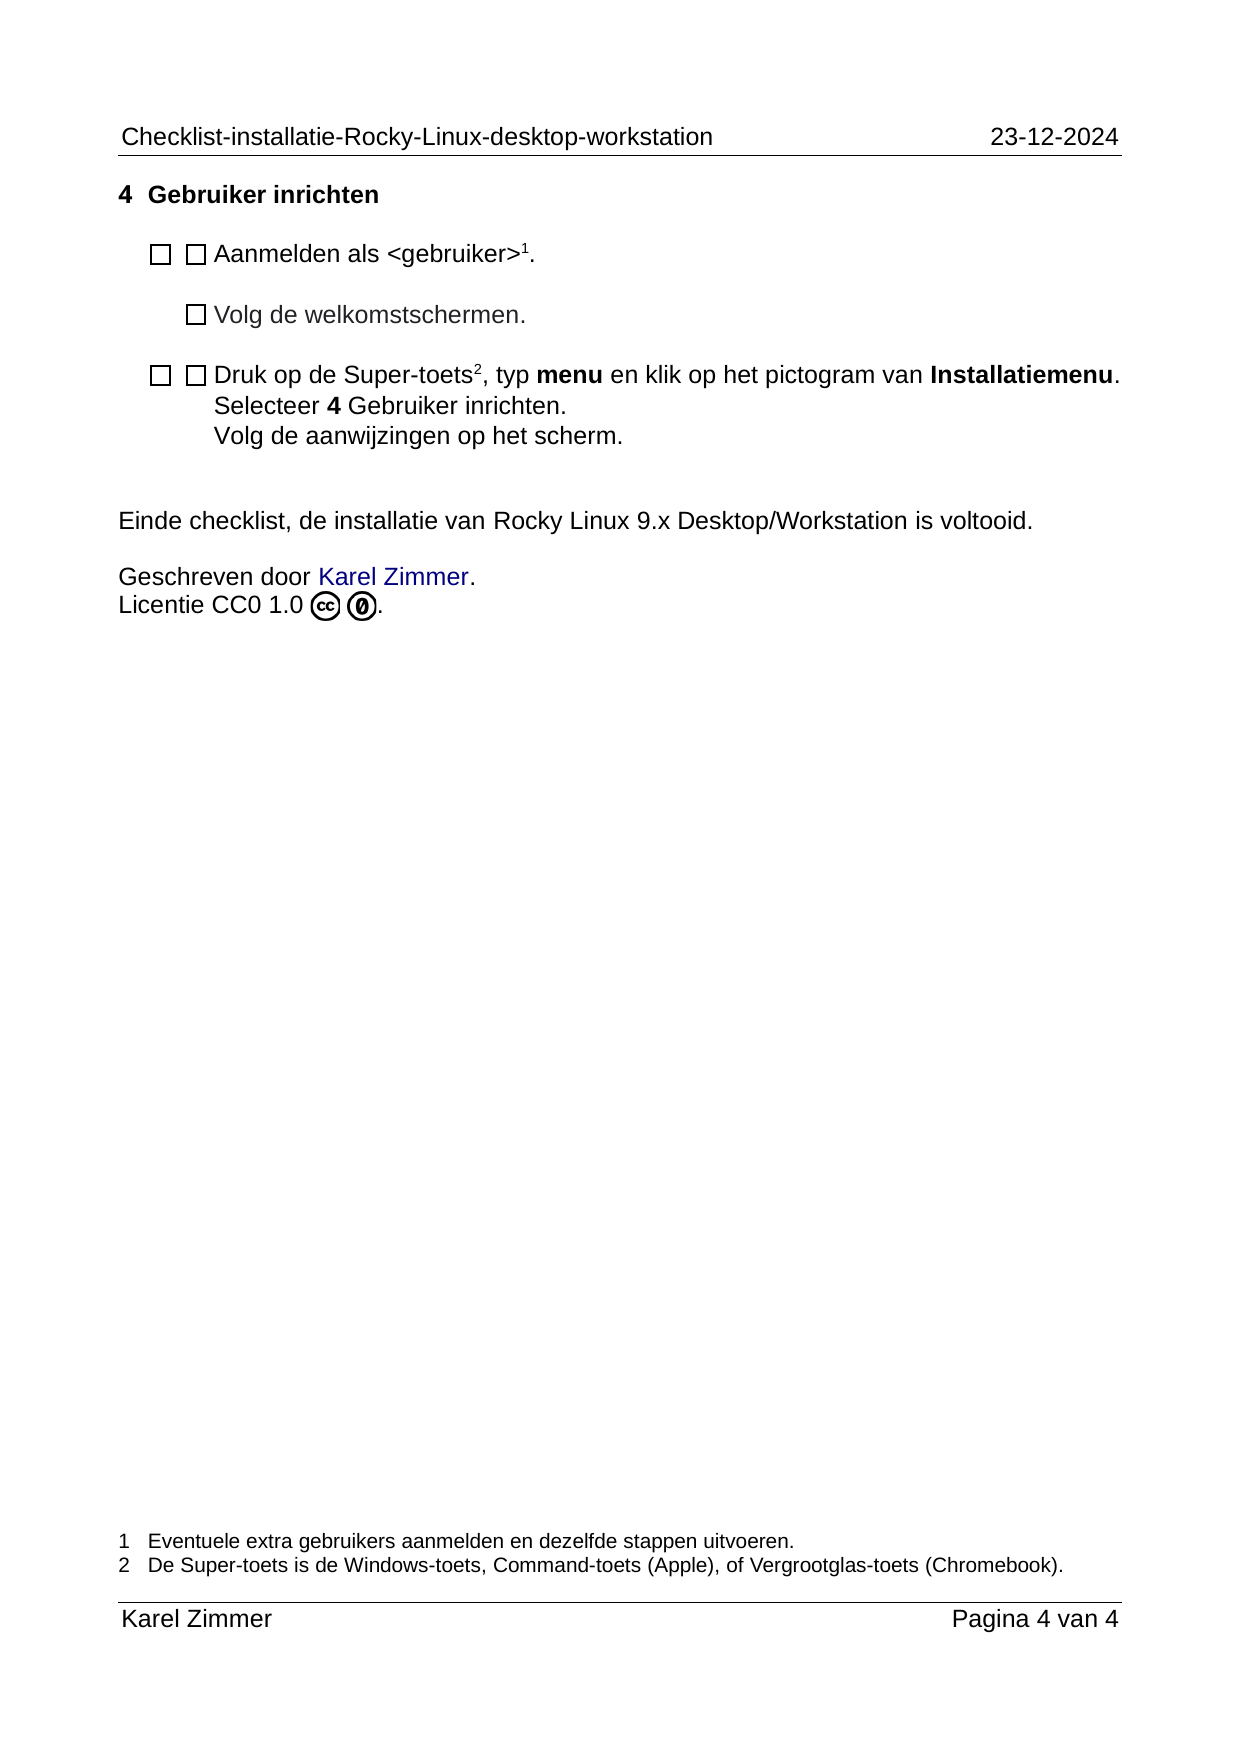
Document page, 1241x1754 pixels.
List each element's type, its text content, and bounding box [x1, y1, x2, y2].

table_cell [118, 300, 142, 330]
table_cell Selecteer 4 Gebruiker inrichten. [213, 391, 1122, 421]
table_cell [118, 391, 142, 421]
table_cell [213, 330, 1122, 360]
picture [310, 591, 340, 621]
table_cell [118, 421, 142, 451]
table_header [177, 239, 213, 269]
table_cell [118, 330, 142, 360]
table_cell [142, 269, 177, 300]
text Einde checklist, de installatie van Rocky Linux 9.x Desktop/Workstation is voltooid. [118, 507, 1122, 535]
table_cell [213, 269, 1122, 300]
table_cell [118, 269, 142, 300]
table_cell Druk op de Super-toets, typ menu en klik op het pictogram van Installatiemenu. [213, 360, 1122, 391]
table_cell [177, 269, 213, 300]
list Licentie CC0 1.0 [118, 591, 310, 621]
table_cell Volg de aanwijzingen op het scherm. [213, 421, 1122, 451]
list Geschreven door Karel Zimmer. [118, 563, 1122, 591]
table_cell [142, 330, 177, 360]
table_cell [177, 421, 213, 451]
list . [377, 591, 1122, 621]
table_cell [142, 300, 177, 330]
table_header [142, 239, 177, 269]
table_cell [118, 360, 142, 391]
table_cell [142, 360, 177, 391]
table_cell [177, 360, 213, 391]
table_header [118, 239, 142, 269]
table_cell [177, 391, 213, 421]
list Gebruiker inrichten [118, 177, 1122, 211]
table_cell [142, 421, 177, 451]
table_cell [142, 391, 177, 421]
table_cell [177, 330, 213, 360]
table_header Aanmelden als <GEBRUIKER>. [213, 239, 1122, 269]
table_cell [177, 300, 213, 330]
table_cell Volg de welkomstschermen. [213, 300, 1122, 330]
picture [347, 591, 377, 621]
